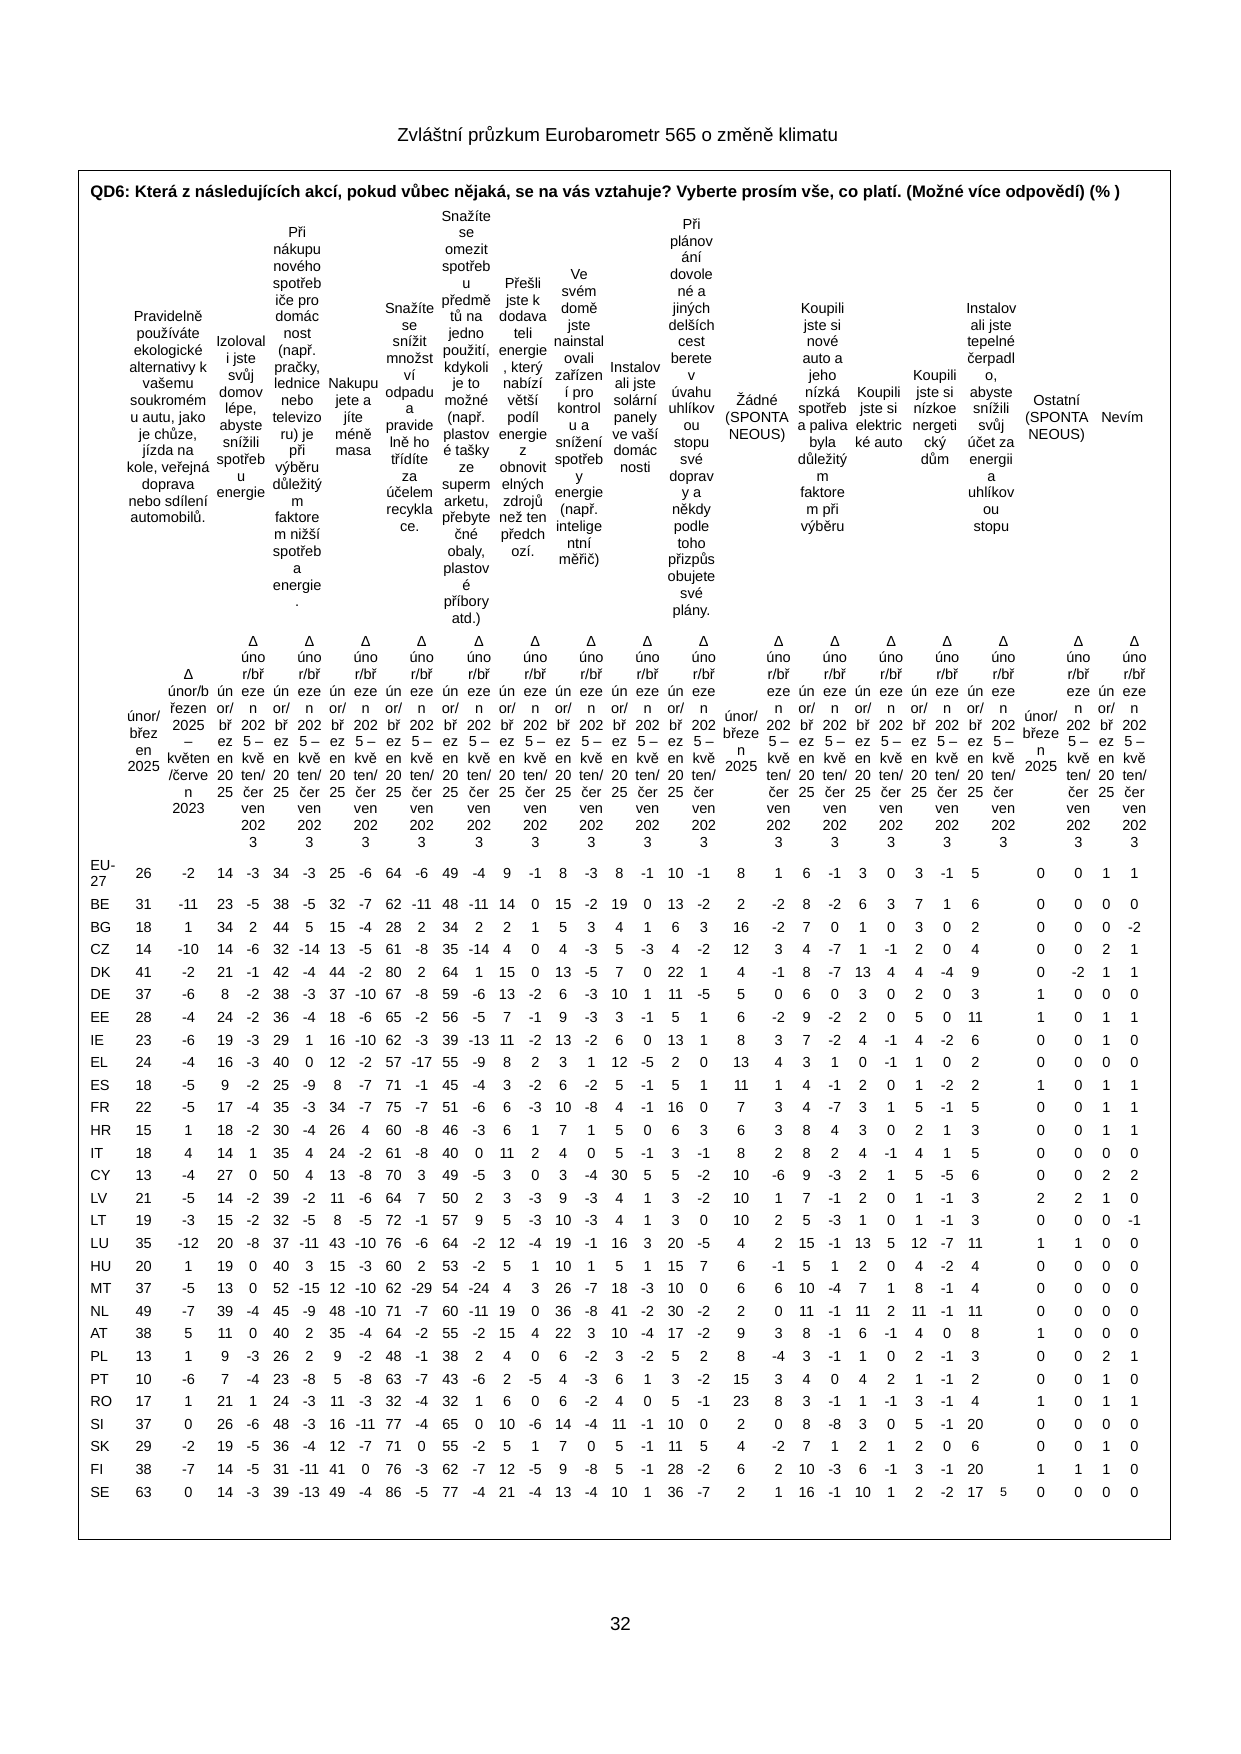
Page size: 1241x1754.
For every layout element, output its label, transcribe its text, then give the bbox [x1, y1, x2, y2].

table_cell 11 [213, 1322, 237, 1345]
table_cell 0 [931, 915, 963, 938]
table_cell 0 [1062, 1074, 1094, 1096]
table_cell -2 [931, 1028, 963, 1051]
table_cell 9 [719, 1322, 762, 1345]
table_cell 0 [237, 1322, 269, 1345]
table_cell 0 [875, 1074, 907, 1096]
table_cell 0 [1062, 853, 1094, 893]
table_cell 10 [794, 1458, 819, 1480]
table_cell 6 [663, 1119, 688, 1141]
table_cell -5 [164, 1277, 213, 1299]
table_cell 22 [123, 1096, 164, 1119]
table_cell 9 [463, 1209, 495, 1232]
table_cell 36 [269, 1006, 293, 1028]
table_cell 1 [1094, 853, 1118, 893]
table_cell -4 [931, 961, 963, 983]
table_cell 0 [1019, 1028, 1062, 1051]
table_cell 1 [763, 1187, 794, 1209]
table_cell 1 [1118, 1390, 1150, 1413]
table_cell -1 [931, 1277, 963, 1299]
table_cell 1 [763, 1074, 794, 1096]
table_cell -8 [237, 1232, 269, 1254]
table_cell 8 [794, 1119, 819, 1141]
table_cell 8 [794, 961, 819, 983]
table_cell -1 [819, 1074, 851, 1096]
table_cell 18 [607, 1277, 631, 1299]
table_cell 8 [794, 1141, 819, 1164]
table_cell -2 [1118, 915, 1150, 938]
table_cell 40 [269, 1254, 293, 1277]
table_cell 2 [963, 915, 987, 938]
table_cell -5 [519, 1368, 551, 1390]
table_cell 4 [607, 1209, 631, 1232]
table_cell -15 [293, 1277, 325, 1299]
table_cell 3 [575, 1322, 607, 1345]
table_cell [987, 1390, 1019, 1413]
table_cell 32 [381, 1390, 406, 1413]
table_cell 2 [851, 1074, 875, 1096]
table_cell 62 [438, 1458, 463, 1480]
table_cell 39 [438, 1028, 463, 1051]
table_cell 9 [213, 1074, 237, 1096]
table_cell Koupili jste si nízkoenergetický dům [907, 204, 963, 629]
table_cell -4 [293, 1006, 325, 1028]
table_cell 1 [851, 1390, 875, 1413]
table_cell 10 [719, 1187, 762, 1209]
table_cell [987, 1187, 1019, 1209]
table_cell 9 [551, 1006, 575, 1028]
table_cell 0 [1094, 1480, 1118, 1503]
table_cell 1 [575, 1051, 607, 1073]
table_cell -2 [350, 961, 381, 983]
table_cell -1 [819, 1322, 851, 1345]
table_cell 4 [763, 1051, 794, 1073]
table_cell 1 [1094, 1435, 1118, 1458]
table_cell 38 [269, 983, 293, 1006]
table_cell 15 [213, 1209, 237, 1232]
table_cell -2 [463, 1322, 495, 1345]
table_cell 38 [123, 1458, 164, 1480]
table_cell -3 [819, 1209, 851, 1232]
table_cell 8 [794, 1413, 819, 1435]
table_cell -5 [237, 1458, 269, 1480]
table_cell Izolovali jste svůj domov lépe, abyste snížili spotřebu energie [213, 204, 269, 629]
table_cell 10 [607, 1322, 631, 1345]
table_cell -1 [688, 1390, 719, 1413]
table_cell HU [87, 1254, 123, 1277]
table_cell 1 [1094, 1187, 1118, 1209]
table_cell LT [87, 1209, 123, 1232]
table_cell -1 [519, 1006, 551, 1028]
table_cell 5 [663, 1345, 688, 1367]
table_cell 32 [438, 1390, 463, 1413]
table_cell 1 [688, 1074, 719, 1096]
table_cell 6 [495, 1390, 519, 1413]
table_cell 4 [293, 1164, 325, 1187]
table_cell únor/březen 2025 [325, 630, 349, 853]
table_cell 1 [819, 1254, 851, 1277]
table_cell 26 [123, 853, 164, 893]
table_cell 0 [1019, 1096, 1062, 1119]
table_cell 0 [819, 983, 851, 1006]
table_cell -5 [631, 1051, 663, 1073]
table_cell -3 [293, 853, 325, 893]
table_cell 5 [325, 1368, 349, 1390]
table_cell 1 [237, 1141, 269, 1164]
table_cell -2 [763, 915, 794, 938]
table_cell -3 [293, 983, 325, 1006]
table_cell -3 [293, 1096, 325, 1119]
table_cell 0 [631, 893, 663, 915]
table_cell 28 [381, 915, 406, 938]
table_cell 49 [438, 1164, 463, 1187]
table_cell 8 [325, 1074, 349, 1096]
table_cell -4 [519, 1232, 551, 1254]
table_cell -1 [875, 1141, 907, 1164]
table_cell 15 [719, 1368, 762, 1390]
table_cell 6 [719, 1119, 762, 1141]
table_cell 37 [123, 1413, 164, 1435]
table_cell 0 [1094, 1141, 1118, 1164]
table_cell 13 [663, 1028, 688, 1051]
table_cell -3 [819, 1164, 851, 1187]
table_cell 1 [907, 1187, 931, 1209]
table_cell -4 [164, 1164, 213, 1187]
table_cell -3 [237, 1051, 269, 1073]
table_cell -6 [406, 1232, 437, 1254]
table_cell -6 [237, 938, 269, 961]
table_cell 10 [551, 1254, 575, 1277]
table_cell 10 [123, 1368, 164, 1390]
table_cell -5 [688, 983, 719, 1006]
table_cell -2 [819, 1028, 851, 1051]
table_cell 49 [325, 1480, 349, 1503]
table_cell 24 [123, 1051, 164, 1073]
table_cell Při nákupu nového spotřebiče pro domácnost (např. pračky, lednice nebo televizoru) je při výběru důležitým faktorem nižší spotřeba energie. [269, 204, 325, 629]
table_cell -2 [763, 1435, 794, 1458]
table_cell -2 [688, 938, 719, 961]
table_cell 1 [875, 1435, 907, 1458]
table_cell 3 [907, 853, 931, 893]
table_cell -6 [164, 1028, 213, 1051]
table_cell 0 [1118, 1322, 1150, 1345]
table_cell -8 [575, 1300, 607, 1322]
table_cell 0 [1094, 1413, 1118, 1435]
table_cell 14 [213, 1458, 237, 1480]
table_cell -2 [931, 1254, 963, 1277]
table_cell -8 [406, 1141, 437, 1164]
table_cell -3 [293, 1413, 325, 1435]
table_cell -3 [575, 1006, 607, 1028]
table_cell -10 [164, 938, 213, 961]
table_cell 1 [1062, 1458, 1094, 1480]
table_cell 44 [269, 915, 293, 938]
table_cell 14 [213, 1187, 237, 1209]
table_cell -3 [237, 853, 269, 893]
table_cell Instalovali jste solární panely ve vaší domácnosti [607, 204, 663, 629]
table_cell 12 [495, 1232, 519, 1254]
table_cell únor/březen 2025 [719, 630, 762, 853]
table_cell 6 [719, 1277, 762, 1299]
table_cell 4 [794, 938, 819, 961]
table_cell 3 [495, 1187, 519, 1209]
table_cell 1 [519, 915, 551, 938]
table_cell 11 [607, 1413, 631, 1435]
table_cell Δ únor/březen 2025 – květen/červen 2023 [350, 630, 381, 853]
table_cell 25 [269, 1074, 293, 1096]
table_cell 34 [325, 1096, 349, 1119]
table_cell 10 [719, 1209, 762, 1232]
table_cell [987, 1119, 1019, 1141]
table_cell 0 [164, 1413, 213, 1435]
table_cell -11 [293, 1232, 325, 1254]
table_cell 8 [495, 1051, 519, 1073]
table_cell -7 [575, 1277, 607, 1299]
table_cell 0 [931, 938, 963, 961]
table_cell 2 [463, 1345, 495, 1367]
table_cell 1 [1094, 1028, 1118, 1051]
table_cell -1 [931, 1368, 963, 1390]
table_cell 77 [438, 1480, 463, 1503]
table_cell [987, 1254, 1019, 1277]
table_cell 4 [719, 961, 762, 983]
table_cell 3 [907, 1458, 931, 1480]
table_cell 1 [164, 1345, 213, 1367]
table_cell 16 [794, 1480, 819, 1503]
table_cell 4 [963, 1254, 987, 1277]
table_cell 16 [213, 1051, 237, 1073]
table_cell 55 [438, 1322, 463, 1345]
table_cell -2 [237, 1209, 269, 1232]
table_cell 2 [237, 915, 269, 938]
table_cell [987, 1232, 1019, 1254]
table_cell 1 [1094, 1006, 1118, 1028]
table_cell 3 [663, 1368, 688, 1390]
table_cell 3 [763, 1028, 794, 1051]
table_cell -1 [819, 1232, 851, 1254]
table_cell -7 [819, 1096, 851, 1119]
table_cell 1 [1019, 1458, 1062, 1480]
table_cell 0 [688, 1051, 719, 1073]
table_cell 5 [551, 915, 575, 938]
table_cell únor/březen 2025 [438, 630, 463, 853]
table_cell 40 [269, 1051, 293, 1073]
table_cell únor/březen 2025 [213, 630, 237, 853]
table_cell 6 [607, 1368, 631, 1390]
table_cell 62 [381, 893, 406, 915]
table_cell 0 [1118, 1141, 1150, 1164]
table_cell 10 [663, 1413, 688, 1435]
table_cell -1 [406, 1074, 437, 1096]
table_cell -4 [237, 1368, 269, 1390]
table_cell -2 [575, 1345, 607, 1367]
table_cell 75 [381, 1096, 406, 1119]
table_cell 11 [963, 1300, 987, 1322]
table_cell 1 [1094, 1390, 1118, 1413]
table_cell 9 [963, 961, 987, 983]
table_cell 0 [1094, 1254, 1118, 1277]
table_cell 0 [688, 1277, 719, 1299]
table_cell 7 [551, 1119, 575, 1141]
table_cell 39 [269, 1187, 293, 1209]
table_cell 4 [607, 1187, 631, 1209]
table_cell 10 [551, 1209, 575, 1232]
table_cell 11 [663, 983, 688, 1006]
table_cell 8 [551, 853, 575, 893]
table_cell [987, 938, 1019, 961]
table_cell 7 [213, 1368, 237, 1390]
table_cell únor/březen 2025 [794, 630, 819, 853]
table_cell 0 [1019, 1164, 1062, 1187]
table_cell 0 [1118, 1051, 1150, 1073]
table_cell 2 [875, 1368, 907, 1390]
table_cell 7 [607, 961, 631, 983]
table_cell 11 [325, 1187, 349, 1209]
table_cell Nevím [1094, 204, 1150, 629]
table_cell -3 [575, 938, 607, 961]
table_cell 3 [631, 1232, 663, 1254]
table_cell -1 [931, 853, 963, 893]
table_cell [987, 1345, 1019, 1367]
table_cell 8 [963, 1322, 987, 1345]
table_cell -1 [819, 1390, 851, 1413]
table_cell -5 [164, 1096, 213, 1119]
table_cell -3 [575, 983, 607, 1006]
table_cell -1 [763, 1254, 794, 1277]
table_cell 34 [438, 915, 463, 938]
table_cell 1 [519, 1254, 551, 1277]
table_cell -12 [164, 1232, 213, 1254]
table_cell -7 [463, 1458, 495, 1480]
table_cell 2 [907, 938, 931, 961]
table_cell 32 [269, 1209, 293, 1232]
table_cell 1 [819, 1051, 851, 1073]
table_cell 6 [851, 893, 875, 915]
table_cell EL [87, 1051, 123, 1073]
table_cell 0 [819, 1368, 851, 1390]
table_cell -4 [819, 1277, 851, 1299]
table_cell 48 [381, 1345, 406, 1367]
table_cell 0 [1019, 1119, 1062, 1141]
table_cell -10 [350, 1028, 381, 1051]
table_cell 1 [688, 1028, 719, 1051]
table_cell 63 [381, 1368, 406, 1390]
table_cell -7 [350, 1096, 381, 1119]
table_cell -2 [931, 1074, 963, 1096]
table_cell 1 [1094, 1458, 1118, 1480]
table_cell 4 [907, 1254, 931, 1277]
table_cell -4 [350, 915, 381, 938]
table_cell 0 [763, 983, 794, 1006]
table_cell 43 [325, 1232, 349, 1254]
table_cell 8 [607, 853, 631, 893]
table_cell -2 [688, 1368, 719, 1390]
table_cell 18 [123, 1074, 164, 1096]
table_cell -11 [293, 1458, 325, 1480]
table_cell 2 [819, 1141, 851, 1164]
table_cell 5 [719, 983, 762, 1006]
table_cell 10 [607, 983, 631, 1006]
table_cell 0 [1062, 1322, 1094, 1345]
table_cell Nakupujete a jíte méně masa [325, 204, 381, 629]
table_cell 3 [495, 1074, 519, 1096]
table_cell -3 [575, 1209, 607, 1232]
table_cell -2 [237, 1187, 269, 1209]
table_cell -1 [631, 1458, 663, 1480]
table_cell 13 [551, 1028, 575, 1051]
table_cell 1 [1019, 983, 1062, 1006]
table_cell 2 [719, 1413, 762, 1435]
table_cell 3 [963, 983, 987, 1006]
table_cell 20 [963, 1413, 987, 1435]
table_cell -3 [575, 1187, 607, 1209]
table_cell 4 [875, 961, 907, 983]
table_cell 0 [688, 1096, 719, 1119]
table_cell -7 [688, 1480, 719, 1503]
table_cell 36 [269, 1435, 293, 1458]
table_cell 35 [325, 1322, 349, 1345]
table_cell -1 [631, 1096, 663, 1119]
table_cell -1 [931, 1345, 963, 1367]
table_cell 2 [463, 1187, 495, 1209]
table_cell 3 [907, 915, 931, 938]
table_cell 0 [1062, 1141, 1094, 1164]
table_cell 3 [575, 915, 607, 938]
table_cell 35 [269, 1141, 293, 1164]
table_cell 0 [519, 1164, 551, 1187]
table_cell 0 [1118, 1435, 1150, 1458]
table_cell 62 [381, 1277, 406, 1299]
table_cell 4 [963, 1390, 987, 1413]
table_cell 4 [495, 938, 519, 961]
table_cell IE [87, 1028, 123, 1051]
table_cell 20 [213, 1232, 237, 1254]
table_cell 50 [438, 1187, 463, 1209]
table_cell 35 [438, 938, 463, 961]
table_cell 0 [350, 1458, 381, 1480]
table_cell 0 [1019, 915, 1062, 938]
table_cell -4 [406, 1390, 437, 1413]
table_cell 0 [1019, 1345, 1062, 1367]
table_cell 24 [269, 1390, 293, 1413]
table_cell [987, 893, 1019, 915]
table_cell -3 [350, 1390, 381, 1413]
table_cell 39 [213, 1300, 237, 1322]
table_cell 71 [381, 1074, 406, 1096]
table_cell Δ únor/březen 2025 – květen/červen 2023 [237, 630, 269, 853]
table_cell -1 [931, 1187, 963, 1209]
table_cell 22 [551, 1322, 575, 1345]
table_cell -10 [350, 1300, 381, 1322]
table_cell -2 [463, 1254, 495, 1277]
table_cell [987, 1300, 1019, 1322]
table_cell 5 [688, 1435, 719, 1458]
table_cell 7 [794, 1435, 819, 1458]
table_cell 1 [907, 1209, 931, 1232]
table_cell 12 [495, 1458, 519, 1480]
table_cell -2 [406, 1006, 437, 1028]
table_cell -4 [293, 1435, 325, 1458]
table_cell 42 [269, 961, 293, 983]
table_cell 5 [607, 1074, 631, 1096]
table_cell DK [87, 961, 123, 983]
table_cell -1 [875, 1390, 907, 1413]
table_cell 1 [1118, 1345, 1150, 1367]
table_cell -9 [463, 1051, 495, 1073]
table_cell 0 [1019, 1480, 1062, 1503]
table_cell Koupili jste si nové auto a jeho nízká spotřeba paliva byla důležitým faktorem při výběru [794, 204, 851, 629]
table_cell 0 [1094, 893, 1118, 915]
table_cell 35 [269, 1096, 293, 1119]
table_cell 0 [931, 983, 963, 1006]
table_cell 4 [851, 1141, 875, 1164]
table_cell Δ únor/březen 2025 – květen/červen 2023 [688, 630, 719, 853]
table_cell 11 [963, 1232, 987, 1254]
table_cell 2 [1094, 1345, 1118, 1367]
table_cell únor/březen 2025 [1019, 630, 1062, 853]
table_cell 0 [875, 1209, 907, 1232]
table_cell -2 [350, 1345, 381, 1367]
table_cell 12 [607, 1051, 631, 1073]
table_cell 48 [269, 1413, 293, 1435]
table_cell 5 [607, 1435, 631, 1458]
table_cell 23 [269, 1368, 293, 1390]
table_cell 1 [931, 1141, 963, 1164]
table_cell 1 [851, 915, 875, 938]
table_cell 4 [719, 1435, 762, 1458]
table_cell 6 [794, 983, 819, 1006]
table_cell 1 [1019, 1390, 1062, 1413]
table_cell 21 [495, 1480, 519, 1503]
table_cell 37 [325, 983, 349, 1006]
table_cell 17 [963, 1480, 987, 1503]
table_cell 19 [123, 1209, 164, 1232]
table_cell 0 [1094, 1051, 1118, 1073]
table_cell 1 [164, 915, 213, 938]
table_cell 3 [763, 1096, 794, 1119]
table_cell 1 [1094, 1368, 1118, 1390]
table_cell 30 [607, 1164, 631, 1187]
table_cell -5 [463, 1164, 495, 1187]
table_cell 15 [663, 1254, 688, 1277]
table_cell 0 [1118, 1368, 1150, 1390]
table_cell 4 [907, 1028, 931, 1051]
table_cell Pravidelně používáte ekologické alternativy k vašemu soukromému autu, jako je chůze, jízda na kole, veřejná doprava nebo sdílení automobilů. [123, 204, 213, 629]
table_cell 0 [463, 1413, 495, 1435]
table_cell 0 [575, 1141, 607, 1164]
table_cell 76 [381, 1232, 406, 1254]
table_cell 6 [551, 1074, 575, 1096]
table_cell -5 [237, 893, 269, 915]
table_cell 3 [406, 1164, 437, 1187]
table_cell 1 [763, 1480, 794, 1503]
table_cell únor/březen 2025 [123, 630, 164, 853]
table_cell -2 [688, 1458, 719, 1480]
table_cell 2 [1019, 1187, 1062, 1209]
table_cell -6 [237, 1413, 269, 1435]
table_cell únor/březen 2025 [269, 630, 293, 853]
table_cell 1 [575, 1254, 607, 1277]
table_cell Snažíte se omezit spotřebu předmětů na jedno použití, kdykoli je to možné (např. plastové tašky ze supermarketu, přebytečné obaly, plastové příbory atd.) [438, 204, 495, 629]
table_cell 2 [1118, 1164, 1150, 1187]
table_cell 3 [907, 1390, 931, 1413]
table_cell -4 [463, 853, 495, 893]
table_cell BE [87, 893, 123, 915]
table_cell 11 [907, 1300, 931, 1322]
table_cell 4 [963, 938, 987, 961]
table_cell -5 [293, 1209, 325, 1232]
table_cell 0 [1118, 1187, 1150, 1209]
table_cell -3 [519, 1187, 551, 1209]
table_cell 5 [607, 1119, 631, 1141]
table_cell -7 [931, 1232, 963, 1254]
table_cell 1 [164, 1254, 213, 1277]
table_cell [987, 1368, 1019, 1390]
table_cell -5 [463, 1006, 495, 1028]
table_cell 0 [237, 1164, 269, 1187]
table_cell -2 [688, 893, 719, 915]
table_cell 16 [607, 1232, 631, 1254]
table_cell 64 [381, 853, 406, 893]
table_cell 6 [719, 1458, 762, 1480]
table_cell 4 [551, 1368, 575, 1390]
table_cell 56 [438, 1006, 463, 1028]
table_cell 1 [463, 1390, 495, 1413]
table_cell 21 [213, 1390, 237, 1413]
table_cell únor/březen 2025 [495, 630, 519, 853]
table_cell 12 [325, 1051, 349, 1073]
table_cell Δ únor/březen 2025 – květen/červen 2023 [819, 630, 851, 853]
table_cell -2 [519, 1074, 551, 1096]
table_cell 64 [381, 1322, 406, 1345]
table_cell 10 [551, 1096, 575, 1119]
table_cell 31 [269, 1458, 293, 1480]
table_cell -8 [819, 1413, 851, 1435]
table_cell -2 [688, 1300, 719, 1322]
table_cell -10 [350, 983, 381, 1006]
table_cell 13 [851, 1232, 875, 1254]
table_cell -14 [293, 938, 325, 961]
table_cell -2 [164, 853, 213, 893]
table_cell 8 [907, 1277, 931, 1299]
table_cell 6 [551, 1345, 575, 1367]
table_cell 0 [1019, 1277, 1062, 1299]
table_cell 0 [1062, 1413, 1094, 1435]
table_cell 1 [931, 893, 963, 915]
table_cell -3 [293, 1390, 325, 1413]
table_cell -1 [631, 1413, 663, 1435]
table_cell -8 [406, 1119, 437, 1141]
table_cell 0 [1094, 1277, 1118, 1299]
table_cell [987, 1006, 1019, 1028]
table_cell 1 [237, 1390, 269, 1413]
table_cell 16 [719, 915, 762, 938]
table_cell 1 [1094, 1096, 1118, 1119]
table_cell únor/březen 2025 [607, 630, 631, 853]
table_cell 41 [123, 961, 164, 983]
table_cell [987, 1458, 1019, 1480]
table_cell 41 [607, 1300, 631, 1322]
table_cell 6 [495, 1096, 519, 1119]
table_cell 7 [794, 1028, 819, 1051]
table_cell 11 [495, 1028, 519, 1051]
table_cell -5 [688, 1232, 719, 1254]
table_cell -1 [819, 1187, 851, 1209]
table_cell 3 [663, 1187, 688, 1209]
table_cell 3 [763, 1119, 794, 1141]
table_cell -5 [350, 938, 381, 961]
table_cell Ve svém domě jste nainstalovali zařízení pro kontrolu a snížení spotřeby energie (např. inteligentní měřič) [551, 204, 607, 629]
table_cell 13 [123, 1164, 164, 1187]
table_cell 3 [551, 1051, 575, 1073]
table_cell -1 [631, 1006, 663, 1028]
table_cell -6 [350, 853, 381, 893]
table_cell 35 [123, 1232, 164, 1254]
table_cell -4 [350, 1480, 381, 1503]
table_cell 86 [381, 1480, 406, 1503]
table_cell 4 [495, 1345, 519, 1367]
table_cell -2 [575, 1390, 607, 1413]
table_cell -5 [519, 1458, 551, 1480]
table_cell 7 [406, 1187, 437, 1209]
table_cell -2 [237, 983, 269, 1006]
table_cell 6 [851, 1458, 875, 1480]
table_cell -4 [237, 1300, 269, 1322]
table_cell 4 [164, 1141, 213, 1164]
table_cell [987, 1413, 1019, 1435]
table_cell 0 [1094, 1232, 1118, 1254]
table_cell 2 [851, 1435, 875, 1458]
table_cell -6 [463, 983, 495, 1006]
table_cell 10 [607, 1480, 631, 1503]
table_cell 17 [213, 1096, 237, 1119]
table_cell Koupili jste si elektrické auto [851, 204, 907, 629]
table_cell 1 [763, 853, 794, 893]
table_cell [987, 1028, 1019, 1051]
table_cell 9 [495, 853, 519, 893]
table_cell 4 [293, 1141, 325, 1164]
table_cell LU [87, 1232, 123, 1254]
table_cell HR [87, 1119, 123, 1141]
table_cell 9 [551, 1187, 575, 1209]
table_cell 0 [519, 1390, 551, 1413]
table_cell 0 [1118, 1413, 1150, 1435]
table_cell -2 [463, 1232, 495, 1254]
table_cell 15 [551, 893, 575, 915]
table_cell [987, 1277, 1019, 1299]
table_cell 15 [123, 1119, 164, 1141]
table_cell -6 [406, 853, 437, 893]
table_cell 0 [519, 893, 551, 915]
table_cell 3 [663, 1209, 688, 1232]
table_cell 51 [438, 1096, 463, 1119]
table_cell 4 [819, 1119, 851, 1141]
table_cell 6 [963, 1028, 987, 1051]
table_cell 4 [794, 1368, 819, 1390]
table_cell 2 [763, 1209, 794, 1232]
table_cell 65 [381, 1006, 406, 1028]
table_cell 61 [381, 1141, 406, 1164]
table_cell 0 [1019, 853, 1062, 893]
table_cell -1 [575, 1232, 607, 1254]
table_cell 13 [719, 1051, 762, 1073]
table_cell NL [87, 1300, 123, 1322]
table_cell 11 [495, 1141, 519, 1164]
table_cell únor/březen 2025 [663, 630, 688, 853]
table_cell 43 [438, 1368, 463, 1390]
table_cell 8 [794, 1322, 819, 1345]
table_cell 4 [607, 915, 631, 938]
table_cell 15 [325, 1254, 349, 1277]
table_cell 12 [325, 1435, 349, 1458]
table_cell 14 [123, 938, 164, 961]
table_cell 8 [794, 893, 819, 915]
table_cell -17 [406, 1051, 437, 1073]
table_cell 57 [381, 1051, 406, 1073]
table_cell 0 [1094, 915, 1118, 938]
table_cell -1 [688, 1141, 719, 1164]
table_cell 32 [269, 938, 293, 961]
table_cell MT [87, 1277, 123, 1299]
table_cell Δ únor/březen 2025 – květen/červen 2023 [519, 630, 551, 853]
table_cell 8 [719, 1028, 762, 1051]
table_cell -5 [237, 1435, 269, 1458]
table_cell 1 [1094, 961, 1118, 983]
table_cell 13 [663, 893, 688, 915]
table_cell 1 [575, 1119, 607, 1141]
table_cell 70 [381, 1164, 406, 1187]
table_cell 60 [438, 1300, 463, 1322]
table_cell -2 [688, 1187, 719, 1209]
table_cell 1 [631, 915, 663, 938]
table_cell 0 [293, 1051, 325, 1073]
table_cell 15 [495, 961, 519, 983]
table_cell 0 [875, 915, 907, 938]
table_cell 0 [875, 1345, 907, 1367]
table_cell -4 [293, 961, 325, 983]
table_cell 3 [875, 893, 907, 915]
table_cell -1 [406, 1209, 437, 1232]
table_cell 0 [631, 961, 663, 983]
table_cell 2 [719, 1480, 762, 1503]
table_cell Δ únor/březen 2025 – květen/červen 2023 [631, 630, 663, 853]
table_cell 48 [325, 1300, 349, 1322]
table_cell -8 [350, 1164, 381, 1187]
table_cell 45 [438, 1074, 463, 1096]
table_cell [987, 1141, 1019, 1164]
table_cell 6 [551, 983, 575, 1006]
table_cell únor/březen 2025 [851, 630, 875, 853]
table_cell 0 [1062, 1277, 1094, 1299]
table_cell 5 [607, 1254, 631, 1277]
table_cell -2 [575, 1074, 607, 1096]
table_cell -1 [875, 1051, 907, 1073]
table_cell 0 [575, 1435, 607, 1458]
table_cell 9 [551, 1458, 575, 1480]
table_cell 72 [381, 1209, 406, 1232]
table_cell 3 [607, 1006, 631, 1028]
table_cell 0 [1062, 893, 1094, 915]
table_cell 2 [1062, 1187, 1094, 1209]
table_cell -1 [875, 1458, 907, 1480]
table_cell -4 [519, 1480, 551, 1503]
table_cell -6 [350, 1187, 381, 1209]
table_cell -7 [350, 893, 381, 915]
table_cell 3 [763, 1368, 794, 1390]
table_cell 0 [519, 961, 551, 983]
table_cell -6 [164, 1368, 213, 1390]
table_cell IT [87, 1141, 123, 1164]
table_cell [987, 1322, 1019, 1345]
table_cell 16 [325, 1413, 349, 1435]
table_cell -5 [293, 893, 325, 915]
table_cell 37 [123, 983, 164, 1006]
table_cell 38 [123, 1322, 164, 1345]
table_cell -8 [293, 1368, 325, 1390]
table_cell [987, 1074, 1019, 1096]
table_cell -4 [575, 1480, 607, 1503]
table_cell -2 [763, 893, 794, 915]
table_cell 2 [293, 1345, 325, 1367]
table_cell 0 [1118, 1232, 1150, 1254]
table_cell 1 [875, 1480, 907, 1503]
table_cell 3 [851, 983, 875, 1006]
table_cell -2 [1062, 961, 1094, 983]
table_cell 0 [1118, 1028, 1150, 1051]
table_cell 36 [551, 1300, 575, 1322]
table_cell -14 [463, 938, 495, 961]
table_cell -1 [1118, 1209, 1150, 1232]
table_cell 4 [794, 1074, 819, 1096]
table_cell únor/březen 2025 [907, 630, 931, 853]
table_cell 34 [213, 915, 237, 938]
table_cell 3 [688, 1119, 719, 1141]
table_cell 0 [1019, 1368, 1062, 1390]
table_cell 2 [851, 1254, 875, 1277]
table_cell 36 [663, 1480, 688, 1503]
table_cell 26 [551, 1277, 575, 1299]
table_cell 48 [438, 893, 463, 915]
table_cell 3 [663, 1141, 688, 1164]
table_cell 4 [350, 1119, 381, 1141]
table_cell 26 [213, 1413, 237, 1435]
table_cell 5 [495, 1254, 519, 1277]
table_cell 6 [663, 915, 688, 938]
table_cell Ostatní (SPONTANEOUS) [1019, 204, 1094, 629]
table_cell -5 [164, 1187, 213, 1209]
table_cell 7 [794, 1187, 819, 1209]
table_cell 55 [438, 1435, 463, 1458]
table_cell 5 [495, 1435, 519, 1458]
table_cell 71 [381, 1300, 406, 1322]
table_cell 9 [794, 1006, 819, 1028]
table_cell 50 [269, 1164, 293, 1187]
table_cell -2 [406, 1322, 437, 1345]
table_cell 5 [293, 915, 325, 938]
table_cell 64 [381, 1187, 406, 1209]
table_cell 1 [907, 1368, 931, 1390]
table_cell 1 [1118, 1006, 1150, 1028]
table_cell 3 [963, 1345, 987, 1367]
table_cell 10 [495, 1413, 519, 1435]
table_cell -3 [237, 1345, 269, 1367]
table_cell 13 [495, 983, 519, 1006]
table_cell 0 [237, 1254, 269, 1277]
table_cell 6 [763, 1277, 794, 1299]
table_cell [987, 961, 1019, 983]
table_cell 0 [1062, 915, 1094, 938]
table_cell 0 [1019, 893, 1062, 915]
table_cell [987, 1164, 1019, 1187]
table_cell 19 [213, 1435, 237, 1458]
table_cell Δ únor/březen 2025 – květen/červen 2023 [763, 630, 794, 853]
table_cell -6 [463, 1368, 495, 1390]
table_cell -3 [463, 1119, 495, 1141]
table_cell 0 [1094, 1300, 1118, 1322]
table_cell 4 [851, 1368, 875, 1390]
table_cell 4 [907, 1141, 931, 1164]
table_cell -4 [631, 1322, 663, 1345]
table_cell 1 [631, 1209, 663, 1232]
table_cell -1 [519, 853, 551, 893]
table_cell -4 [164, 1006, 213, 1028]
table_cell -5 [350, 1209, 381, 1232]
table_cell 31 [123, 893, 164, 915]
table_cell 28 [663, 1458, 688, 1480]
table_cell 12 [719, 938, 762, 961]
table_cell 2 [851, 1164, 875, 1187]
table_cell 3 [519, 1277, 551, 1299]
table_cell -5 [575, 961, 607, 983]
table_cell -7 [164, 1300, 213, 1322]
table_cell -1 [875, 1322, 907, 1345]
table_cell 62 [381, 1028, 406, 1051]
table_cell -13 [463, 1028, 495, 1051]
table_cell 0 [851, 1051, 875, 1073]
table_cell 19 [213, 1028, 237, 1051]
table_cell 4 [719, 1232, 762, 1254]
table_cell 46 [438, 1119, 463, 1141]
table_cell 4 [907, 961, 931, 983]
table_cell 5 [987, 1480, 1019, 1503]
table_cell -3 [237, 1028, 269, 1051]
table_cell 40 [269, 1322, 293, 1345]
table_cell 1 [631, 1480, 663, 1503]
table_cell DE [87, 983, 123, 1006]
table_cell 65 [438, 1413, 463, 1435]
table_cell 49 [438, 853, 463, 893]
table_cell 5 [164, 1322, 213, 1345]
table_cell -2 [575, 1028, 607, 1051]
table_cell 0 [1019, 1413, 1062, 1435]
table_cell -3 [519, 1209, 551, 1232]
table_cell -3 [406, 1028, 437, 1051]
table_cell -2 [519, 983, 551, 1006]
table_cell 23 [719, 1390, 762, 1413]
table_cell -1 [406, 1345, 437, 1367]
table_cell Přešli jste k dodavateli energie, který nabízí větší podíl energie z obnovitelných zdrojů než ten předchozí. [495, 204, 551, 629]
table_cell 7 [907, 893, 931, 915]
table_cell -11 [463, 1300, 495, 1322]
table_cell -2 [350, 1141, 381, 1164]
table_cell 1 [1118, 938, 1150, 961]
table_cell -6 [519, 1413, 551, 1435]
table_cell 41 [325, 1458, 349, 1480]
table_cell 23 [213, 893, 237, 915]
table_cell 37 [123, 1277, 164, 1299]
table_cell 5 [663, 1006, 688, 1028]
table_cell 0 [875, 1413, 907, 1435]
table_cell 0 [931, 1322, 963, 1345]
table_cell 12 [907, 1232, 931, 1254]
table_cell 57 [438, 1209, 463, 1232]
table_cell 0 [1062, 1480, 1094, 1503]
table_cell 11 [851, 1300, 875, 1322]
table_cell 76 [381, 1458, 406, 1480]
table_cell 1 [164, 1390, 213, 1413]
table_cell 1 [1094, 1074, 1118, 1096]
table_cell -5 [931, 1164, 963, 1187]
table_cell 2 [963, 1074, 987, 1096]
table_cell 38 [438, 1345, 463, 1367]
table_cell 2 [719, 893, 762, 915]
table_cell -1 [631, 853, 663, 893]
table_cell -3 [350, 1254, 381, 1277]
table_cell 0 [763, 1413, 794, 1435]
table_cell 0 [1019, 938, 1062, 961]
table_cell 55 [438, 1051, 463, 1073]
table_cell 8 [325, 1209, 349, 1232]
table_cell 1 [1094, 1119, 1118, 1141]
table_cell CY [87, 1164, 123, 1187]
table_cell 8 [719, 1141, 762, 1164]
table_cell 5 [663, 1164, 688, 1187]
table_cell 11 [663, 1435, 688, 1458]
table_cell -2 [575, 893, 607, 915]
table_cell 5 [907, 1096, 931, 1119]
table_cell 1 [931, 1119, 963, 1141]
table_cell 7 [688, 1254, 719, 1277]
table_cell 77 [381, 1413, 406, 1435]
table_cell -2 [237, 1074, 269, 1096]
table_cell 1 [1062, 1232, 1094, 1254]
table_cell -1 [819, 1300, 851, 1322]
table_cell 2 [763, 1458, 794, 1480]
table_cell SK [87, 1435, 123, 1458]
table_cell 4 [607, 1096, 631, 1119]
table_cell 0 [1062, 1028, 1094, 1051]
table_cell 0 [819, 915, 851, 938]
table_cell 2 [907, 983, 931, 1006]
table_cell -6 [463, 1096, 495, 1119]
table_cell -1 [875, 1028, 907, 1051]
table_cell 7 [719, 1096, 762, 1119]
table_cell únor/březen 2025 [963, 630, 987, 853]
table_cell 3 [851, 1413, 875, 1435]
table_cell -1 [631, 1141, 663, 1164]
table_cell -6 [164, 983, 213, 1006]
table_cell 0 [1094, 1209, 1118, 1232]
table_cell 8 [763, 1390, 794, 1413]
table_cell 20 [123, 1254, 164, 1277]
table_cell -4 [763, 1345, 794, 1367]
table_cell 59 [438, 983, 463, 1006]
table_cell 2 [495, 915, 519, 938]
table_cell 37 [269, 1232, 293, 1254]
table_cell 32 [325, 893, 349, 915]
table_cell 13 [551, 961, 575, 983]
table_cell 1 [875, 1277, 907, 1299]
table_cell 0 [1062, 1345, 1094, 1367]
table_cell -3 [164, 1209, 213, 1232]
table_cell 1 [293, 1028, 325, 1051]
table_cell 4 [607, 1390, 631, 1413]
table_cell [987, 1096, 1019, 1119]
table_cell 44 [325, 961, 349, 983]
table_cell -4 [406, 1413, 437, 1435]
table_cell -11 [350, 1413, 381, 1435]
table_cell [987, 1051, 1019, 1073]
table_cell 13 [325, 1164, 349, 1187]
table_cell 60 [381, 1254, 406, 1277]
table_cell -2 [819, 893, 851, 915]
table_cell -2 [237, 1006, 269, 1028]
table_cell 2 [663, 1051, 688, 1073]
table_cell -1 [763, 961, 794, 983]
table_cell -4 [237, 1096, 269, 1119]
table_cell 53 [438, 1254, 463, 1277]
table_cell 0 [1118, 1254, 1150, 1277]
table_cell 1 [851, 1345, 875, 1367]
table_cell 4 [519, 1322, 551, 1345]
table_cell 30 [663, 1300, 688, 1322]
table_cell 18 [325, 1006, 349, 1028]
table_cell 8 [719, 1345, 762, 1367]
table_cell 4 [551, 938, 575, 961]
table_cell -10 [350, 1232, 381, 1254]
table_cell 5 [907, 1006, 931, 1028]
table_cell -7 [164, 1458, 213, 1480]
table_cell 0 [931, 1006, 963, 1028]
table_cell SI [87, 1413, 123, 1435]
table_cell -3 [575, 1368, 607, 1390]
table_cell 25 [325, 853, 349, 893]
table_cell 14 [213, 1141, 237, 1164]
table_cell 4 [794, 1096, 819, 1119]
table_cell 1 [519, 1119, 551, 1141]
table_cell 16 [325, 1028, 349, 1051]
table_cell 3 [607, 1345, 631, 1367]
table_cell 1 [1118, 853, 1150, 893]
table_cell 19 [495, 1300, 519, 1322]
table_cell 1 [688, 961, 719, 983]
table_cell 0 [1019, 1435, 1062, 1458]
table_cell 0 [931, 1051, 963, 1073]
table_cell 2 [406, 1254, 437, 1277]
table_cell 10 [719, 1164, 762, 1187]
table_cell 13 [325, 938, 349, 961]
table_cell únor/březen 2025 [551, 630, 575, 853]
table_cell 0 [1062, 1435, 1094, 1458]
table_cell 3 [495, 1164, 519, 1187]
table_cell 0 [1062, 1096, 1094, 1119]
table_cell -7 [350, 1435, 381, 1458]
table_cell -11 [406, 893, 437, 915]
table_cell 7 [495, 1006, 519, 1028]
table_cell 3 [293, 1254, 325, 1277]
table_cell 0 [1118, 983, 1150, 1006]
table_cell 0 [875, 1187, 907, 1209]
table_cell 5 [631, 1164, 663, 1187]
table_cell -2 [350, 1051, 381, 1073]
table_cell 5 [907, 1164, 931, 1187]
table_cell -2 [164, 1435, 213, 1458]
table_cell ES [87, 1074, 123, 1096]
table_cell 20 [963, 1458, 987, 1480]
table_cell LV [87, 1187, 123, 1209]
table_cell 5 [794, 1209, 819, 1232]
table_cell 8 [213, 983, 237, 1006]
table_cell 0 [519, 1300, 551, 1322]
table_cell 34 [269, 853, 293, 893]
table_cell 3 [794, 1051, 819, 1073]
table_cell 20 [663, 1232, 688, 1254]
table_cell RO [87, 1390, 123, 1413]
table_cell 0 [1118, 1458, 1150, 1480]
table_cell BG [87, 915, 123, 938]
table_cell 30 [269, 1119, 293, 1141]
table_cell Δ únor/březen 2025 – květen/červen 2023 [164, 630, 213, 853]
table_cell -4 [164, 1051, 213, 1073]
table_cell [87, 204, 123, 629]
table_cell 2 [907, 1119, 931, 1141]
table_cell -7 [406, 1368, 437, 1390]
table_cell -13 [293, 1480, 325, 1503]
table_cell únor/březen 2025 [381, 630, 406, 853]
table_cell 6 [719, 1006, 762, 1028]
table_cell 22 [663, 961, 688, 983]
table_cell -7 [406, 1096, 437, 1119]
table_cell 0 [519, 938, 551, 961]
table_cell 0 [631, 1119, 663, 1141]
table_cell 0 [1019, 1209, 1062, 1232]
table_cell 15 [495, 1322, 519, 1345]
table_cell -4 [575, 1164, 607, 1187]
table_cell 80 [381, 961, 406, 983]
table_cell -5 [164, 1074, 213, 1096]
table_cell 10 [851, 1480, 875, 1503]
table_cell 0 [688, 1413, 719, 1435]
table_cell -2 [631, 1345, 663, 1367]
table_cell 38 [269, 893, 293, 915]
table_cell -1 [931, 1413, 963, 1435]
table_cell 1 [1118, 961, 1150, 983]
table_cell -2 [688, 1164, 719, 1187]
table_cell -4 [575, 1413, 607, 1435]
table_cell 0 [1062, 1368, 1094, 1390]
table_cell 19 [551, 1232, 575, 1254]
table_cell 18 [213, 1119, 237, 1141]
table_cell -1 [819, 1480, 851, 1503]
table_cell [987, 1435, 1019, 1458]
table_cell 67 [381, 983, 406, 1006]
table_cell 0 [1019, 961, 1062, 983]
table_cell 24 [213, 1006, 237, 1028]
table_cell 21 [213, 961, 237, 983]
table_cell FI [87, 1458, 123, 1480]
table_cell 0 [1062, 1209, 1094, 1232]
table_cell 0 [1094, 1322, 1118, 1345]
table_cell -11 [463, 893, 495, 915]
table_cell 5 [963, 1096, 987, 1119]
table_cell 3 [963, 1187, 987, 1209]
table_cell -3 [237, 1480, 269, 1503]
table_cell 6 [551, 1390, 575, 1413]
table_cell 0 [1062, 1006, 1094, 1028]
table_cell 0 [1062, 938, 1094, 961]
table_cell -4 [293, 1119, 325, 1141]
table_cell 0 [1062, 983, 1094, 1006]
table_cell 3 [763, 938, 794, 961]
table_cell 13 [551, 1480, 575, 1503]
table_cell [987, 1209, 1019, 1232]
table_cell 5 [663, 1074, 688, 1096]
table_cell -8 [575, 1458, 607, 1480]
table_cell 3 [851, 1119, 875, 1141]
table_cell Δ únor/březen 2025 – květen/červen 2023 [406, 630, 437, 853]
table_cell 14 [213, 938, 237, 961]
table_cell 1 [851, 938, 875, 961]
table_cell -6 [350, 1006, 381, 1028]
table_cell -4 [350, 1322, 381, 1345]
table_cell 0 [875, 1006, 907, 1028]
table_cell 1 [1118, 1096, 1150, 1119]
table_cell 14 [551, 1413, 575, 1435]
table_cell -5 [406, 1480, 437, 1503]
table_cell [87, 630, 123, 853]
table_cell PT [87, 1368, 123, 1390]
table_cell 52 [269, 1277, 293, 1299]
table_cell 0 [1062, 1300, 1094, 1322]
table_cell 1 [819, 1435, 851, 1458]
table_cell -6 [763, 1164, 794, 1187]
table_cell 0 [1019, 1051, 1062, 1073]
table_cell Δ únor/březen 2025 – květen/červen 2023 [875, 630, 907, 853]
table_cell 40 [438, 1141, 463, 1164]
table_cell 71 [381, 1435, 406, 1458]
table_cell 2 [907, 1435, 931, 1458]
table_cell 15 [325, 915, 349, 938]
table_cell -1 [931, 1300, 963, 1322]
table_cell 1 [519, 1435, 551, 1458]
table_cell Δ únor/březen 2025 – květen/červen 2023 [293, 630, 325, 853]
table_cell 0 [406, 1435, 437, 1458]
table_cell 3 [963, 1119, 987, 1141]
table_cell -1 [819, 1345, 851, 1367]
table_cell 2 [851, 1187, 875, 1209]
table_cell 2 [851, 1006, 875, 1028]
table_cell 1 [907, 1074, 931, 1096]
table_cell 24 [325, 1141, 349, 1164]
table_cell 2 [463, 915, 495, 938]
table_cell 0 [1118, 1277, 1150, 1299]
table_cell 6 [607, 1028, 631, 1051]
table_cell 3 [963, 1209, 987, 1232]
table_cell 26 [325, 1119, 349, 1141]
table_cell -2 [931, 1480, 963, 1503]
table_cell 1 [1019, 1006, 1062, 1028]
table_cell Δ únor/březen 2025 – květen/červen 2023 [575, 630, 607, 853]
table_cell 11 [794, 1300, 819, 1322]
table_cell -1 [931, 1209, 963, 1232]
table_cell 6 [963, 893, 987, 915]
table_cell 0 [1062, 1119, 1094, 1141]
table_cell 0 [1094, 983, 1118, 1006]
table_cell 60 [381, 1119, 406, 1141]
table_cell 11 [325, 1390, 349, 1413]
table_cell [987, 853, 1019, 893]
table_cell PL [87, 1345, 123, 1367]
table_cell 12 [325, 1277, 349, 1299]
table_cell 19 [607, 893, 631, 915]
table_cell -11 [164, 893, 213, 915]
table_cell 0 [875, 983, 907, 1006]
table_cell 5 [794, 1254, 819, 1277]
table_cell 64 [438, 961, 463, 983]
table_cell 4 [663, 938, 688, 961]
table_cell EU-27 [87, 853, 123, 893]
table_cell 5 [663, 1390, 688, 1413]
table_cell 0 [1019, 1141, 1062, 1164]
table_cell -1 [931, 1096, 963, 1119]
table_cell -2 [688, 1322, 719, 1345]
table_cell 2 [293, 1322, 325, 1345]
table_cell 0 [763, 1300, 794, 1322]
table_cell 3 [794, 1390, 819, 1413]
table_cell -1 [931, 1390, 963, 1413]
table_cell 1 [631, 983, 663, 1006]
table_cell 1 [875, 1164, 907, 1187]
table_cell 6 [719, 1254, 762, 1277]
table_cell 1 [631, 1187, 663, 1209]
table_cell -7 [819, 961, 851, 983]
table_cell 1 [688, 1006, 719, 1028]
table_cell 29 [269, 1028, 293, 1051]
table_cell [987, 983, 1019, 1006]
table_cell Δ únor/březen 2025 – květen/červen 2023 [987, 630, 1019, 853]
table_cell -3 [575, 853, 607, 893]
table_cell 6 [794, 853, 819, 893]
table_cell 5 [607, 938, 631, 961]
table_cell 2 [495, 1368, 519, 1390]
table_cell 10 [794, 1277, 819, 1299]
table_cell 3 [763, 1322, 794, 1345]
table_cell 6 [963, 1164, 987, 1187]
table_cell -3 [631, 938, 663, 961]
table_cell -3 [519, 1096, 551, 1119]
table_cell -2 [164, 961, 213, 983]
table_cell 2 [519, 1141, 551, 1164]
table_cell 0 [463, 1141, 495, 1164]
table_cell Instalovali jste tepelné čerpadlo, abyste snížili svůj účet za energii a uhlíkovou stopu [963, 204, 1019, 629]
table_cell 0 [1019, 1300, 1062, 1322]
table_cell -1 [631, 1074, 663, 1096]
table_cell 0 [519, 1345, 551, 1367]
table_cell 1 [164, 1119, 213, 1141]
table_cell 5 [963, 853, 987, 893]
table_cell 13 [123, 1345, 164, 1367]
table_cell 4 [963, 1277, 987, 1299]
table_cell 2 [519, 1051, 551, 1073]
table_cell 5 [875, 1232, 907, 1254]
table_cell 5 [607, 1141, 631, 1164]
table_cell 0 [931, 1435, 963, 1458]
table_cell 0 [1062, 1164, 1094, 1187]
table_cell SE [87, 1480, 123, 1503]
table_cell -1 [875, 938, 907, 961]
table_cell 29 [123, 1435, 164, 1458]
table_cell 3 [851, 1096, 875, 1119]
table_cell -2 [631, 1300, 663, 1322]
table_cell -7 [819, 938, 851, 961]
table_cell -1 [931, 1458, 963, 1480]
table_cell Snažíte se snížit množství odpadu a pravidelně ho třídíte za účelem recyklace. [381, 204, 437, 629]
table_cell únor/březen 2025 [1094, 630, 1118, 853]
table_cell -2 [763, 1006, 794, 1028]
table_cell -4 [463, 1074, 495, 1096]
table_cell 4 [551, 1141, 575, 1164]
table_cell 54 [438, 1277, 463, 1299]
table_cell 4 [851, 1028, 875, 1051]
table_cell 6 [495, 1119, 519, 1141]
table_cell Při plánování dovolené a jiných delších cest berete v úvahu uhlíkovou stopu své dopravy a někdy podle toho přizpůsobujete své plány. [663, 204, 719, 629]
table_cell -4 [463, 1480, 495, 1503]
table_cell 0 [1062, 1051, 1094, 1073]
table_cell 10 [663, 853, 688, 893]
table_cell 0 [1062, 1254, 1094, 1277]
table_cell [987, 915, 1019, 938]
table_cell 17 [663, 1322, 688, 1345]
table_cell 2 [875, 1300, 907, 1322]
table_cell 8 [719, 853, 762, 893]
table_cell 21 [123, 1187, 164, 1209]
table_cell -7 [406, 1300, 437, 1322]
table_cell 3 [551, 1164, 575, 1187]
table_cell 1 [631, 1368, 663, 1390]
table_cell 1 [1019, 1232, 1062, 1254]
table_cell 2 [1094, 1164, 1118, 1187]
table_cell 14 [213, 1480, 237, 1503]
table_cell 61 [381, 938, 406, 961]
table_cell -3 [631, 1277, 663, 1299]
table_cell -2 [293, 1187, 325, 1209]
table_cell 0 [875, 853, 907, 893]
table_cell -1 [237, 961, 269, 983]
table_cell -1 [688, 853, 719, 893]
table_cell 2 [963, 1368, 987, 1390]
table_cell 0 [1118, 1300, 1150, 1322]
table_cell 28 [123, 1006, 164, 1028]
table_cell 1 [631, 1254, 663, 1277]
table_cell 1 [907, 1051, 931, 1073]
table_cell -8 [350, 1368, 381, 1390]
table_cell 26 [269, 1345, 293, 1367]
table_cell 6 [963, 1435, 987, 1458]
table_cell 11 [719, 1074, 762, 1096]
table_cell 5 [495, 1209, 519, 1232]
table_cell -3 [406, 1458, 437, 1480]
table_cell -29 [406, 1277, 437, 1299]
table_cell -8 [575, 1096, 607, 1119]
table_cell 0 [1019, 1254, 1062, 1277]
table_cell 3 [794, 1345, 819, 1367]
table_cell 63 [123, 1480, 164, 1503]
table_cell 0 [631, 1028, 663, 1051]
table_cell 1 [1019, 1322, 1062, 1345]
table_cell Δ únor/březen 2025 – květen/červen 2023 [1062, 630, 1094, 853]
table_cell 14 [213, 853, 237, 893]
table_cell 6 [851, 1322, 875, 1345]
table_cell 0 [688, 1209, 719, 1232]
table_cell 4 [495, 1277, 519, 1299]
table_cell 17 [123, 1390, 164, 1413]
table_cell 3 [688, 915, 719, 938]
table_cell 0 [1118, 893, 1150, 915]
table_cell Δ únor/březen 2025 – květen/červen 2023 [1118, 630, 1150, 853]
table_cell -9 [293, 1074, 325, 1096]
table_cell 0 [875, 1119, 907, 1141]
table_cell 2 [963, 1051, 987, 1073]
table_cell -1 [631, 1435, 663, 1458]
table_cell 0 [1062, 1390, 1094, 1413]
table_cell 1 [851, 1209, 875, 1232]
table_cell 0 [1118, 1480, 1150, 1503]
table_cell 1 [875, 1096, 907, 1119]
table_cell -7 [350, 1074, 381, 1096]
table_cell 2 [907, 1480, 931, 1503]
table_cell Δ únor/březen 2025 – květen/červen 2023 [463, 630, 495, 853]
table_cell 13 [851, 961, 875, 983]
table_cell -9 [293, 1300, 325, 1322]
table_cell Δ únor/březen 2025 – květen/červen 2023 [931, 630, 963, 853]
table_cell 1 [1118, 1074, 1150, 1096]
table_cell 2 [406, 961, 437, 983]
table_cell -3 [819, 1458, 851, 1480]
table_cell 16 [663, 1096, 688, 1119]
table_cell 2 [719, 1300, 762, 1322]
table_cell 23 [123, 1028, 164, 1051]
table_cell 39 [269, 1480, 293, 1503]
table_cell 0 [164, 1480, 213, 1503]
table_cell -2 [237, 1119, 269, 1141]
table_cell 15 [794, 1232, 819, 1254]
table_cell 2 [406, 915, 437, 938]
table_cell CZ [87, 938, 123, 961]
table_cell 2 [688, 1345, 719, 1367]
table_cell 0 [237, 1277, 269, 1299]
table_cell 10 [663, 1277, 688, 1299]
table_cell FR [87, 1096, 123, 1119]
table_cell EE [87, 1006, 123, 1028]
table_cell -1 [819, 853, 851, 893]
table_cell 7 [551, 1435, 575, 1458]
table_cell 5 [963, 1141, 987, 1164]
table_cell -8 [406, 983, 437, 1006]
table_cell Žádné (SPONTANEOUS) [719, 204, 794, 629]
table_cell 2 [763, 1232, 794, 1254]
table_cell 1 [1118, 1119, 1150, 1141]
table_cell 2 [1094, 938, 1118, 961]
table_cell 19 [213, 1254, 237, 1277]
table_cell -8 [406, 938, 437, 961]
table_cell 3 [851, 853, 875, 893]
table_cell 11 [963, 1006, 987, 1028]
table_cell 2 [907, 1345, 931, 1367]
table_cell 18 [123, 915, 164, 938]
table_cell 7 [794, 915, 819, 938]
table_cell 9 [794, 1164, 819, 1187]
table_cell 1 [1019, 1074, 1062, 1096]
table_cell -10 [350, 1277, 381, 1299]
table_cell 5 [607, 1458, 631, 1480]
table_cell 14 [495, 893, 519, 915]
table_cell 49 [123, 1300, 164, 1322]
table_cell 9 [213, 1345, 237, 1367]
table_cell 64 [438, 1232, 463, 1254]
table_cell 5 [907, 1413, 931, 1435]
table_cell 9 [325, 1345, 349, 1367]
table_cell 18 [123, 1141, 164, 1164]
table_cell 4 [907, 1322, 931, 1345]
table_cell 27 [213, 1164, 237, 1187]
table_cell -2 [819, 1006, 851, 1028]
table_cell -24 [463, 1277, 495, 1299]
table_header QD6: Která z následujících akcí, pokud vůbec nějaká, se na vás vztahuje? Vyberte prosím vše, co platí. (Možné více odpovědí) (% ) [87, 179, 1150, 204]
table_cell -2 [463, 1435, 495, 1458]
table_cell 2 [763, 1141, 794, 1164]
table_cell 1 [463, 961, 495, 983]
table_cell 0 [875, 1254, 907, 1277]
table_cell AT [87, 1322, 123, 1345]
table_cell -2 [519, 1028, 551, 1051]
table_cell 0 [631, 1390, 663, 1413]
table_cell 7 [851, 1277, 875, 1299]
table_cell 45 [269, 1300, 293, 1322]
table_cell 13 [213, 1277, 237, 1299]
